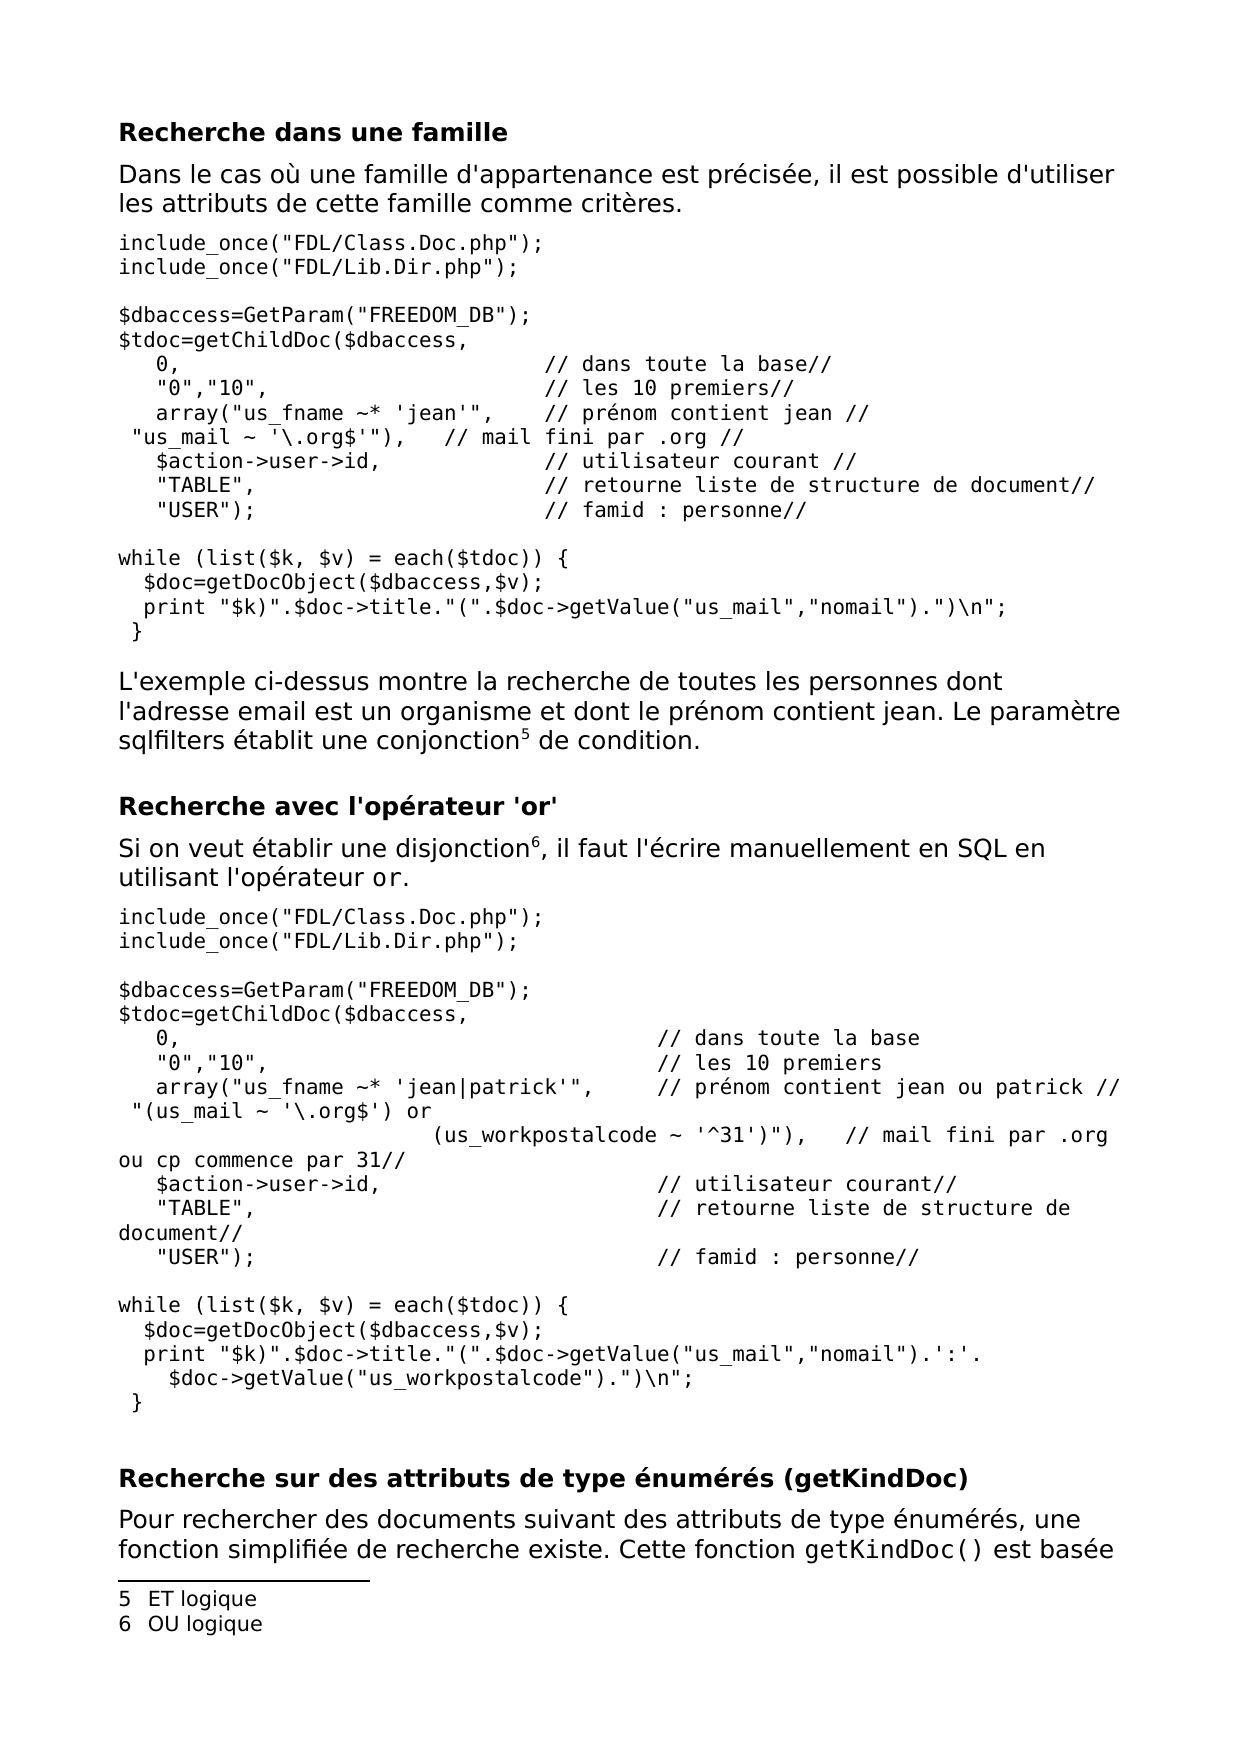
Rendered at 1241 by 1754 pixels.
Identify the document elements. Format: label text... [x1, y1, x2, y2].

text Dans le cas où une famille d'appartenance est précisée, il est possible d'utiliser les attributs de cette famille comme critères. [118, 160, 1122, 218]
text ET logique [118, 1587, 1122, 1612]
text Pour rechercher des documents suivant des attributs de type énumérés, une fonction simplifiée de recherche existe. Cette fonction getKindDoc() est basée [118, 1506, 1122, 1564]
subtitle Recherche sur des attributs de type énumérés (getKindDoc) [118, 1464, 1122, 1493]
text Si on veut établir une disjonction, il faut l'écrire manuellement en SQL en utilisant l'opérateur or. [118, 834, 1122, 892]
subtitle Recherche dans une famille [118, 118, 1122, 147]
text include_once("FDL/Class.Doc.php"); include_once("FDL/Lib.Dir.php"); $dbaccess=GetParam("FREEDOM_DB"); $tdoc=getChildDoc($dbaccess, 0, // dans toute la base// "0","10", // les 10 premiers// array("us_fname ~* 'jean'", // prénom contient jean // "us_mail ~ '\.org$'"), // mail fini par .org // $action->user->id, // utilisateur courant // "TABLE", // retourne liste de structure de document// "USER"); // famid : personne// while (list($k, $v) = each($tdoc)) { $doc=getDocObject($dbaccess,$v); print "$k)".$doc->title."(".$doc->getValue("us_mail","nomail").")\n"; } [118, 231, 1122, 667]
subtitle Recherche avec l'opérateur 'or' [118, 792, 1122, 822]
text include_once("FDL/Class.Doc.php"); include_once("FDL/Lib.Dir.php"); $dbaccess=GetParam("FREEDOM_DB"); $tdoc=getChildDoc($dbaccess, 0, // dans toute la base "0","10", // les 10 premiers array("us_fname ~* 'jean|patrick'", // prénom contient jean ou patrick // "(us_mail ~ '\.org$') or (us_workpostalcode ~ '^31')"), // mail fini par .org ou cp commence par 31// $action->user->id, // utilisateur courant// "TABLE", // retourne liste de structure de document// "USER"); // famid : personne// while (list($k, $v) = each($tdoc)) { $doc=getDocObject($dbaccess,$v); print "$k)".$doc->title."(".$doc->getValue("us_mail","nomail").':'. $doc->getValue("us_workpostalcode").")\n"; } [118, 905, 1122, 1439]
text OU logique [118, 1612, 1122, 1636]
text L'exemple ci-dessus montre la recherche de toutes les personnes dont l'adresse email est un organisme et dont le prénom contient jean. Le paramètre sqlfilters établit une conjonction de condition. [118, 667, 1122, 755]
